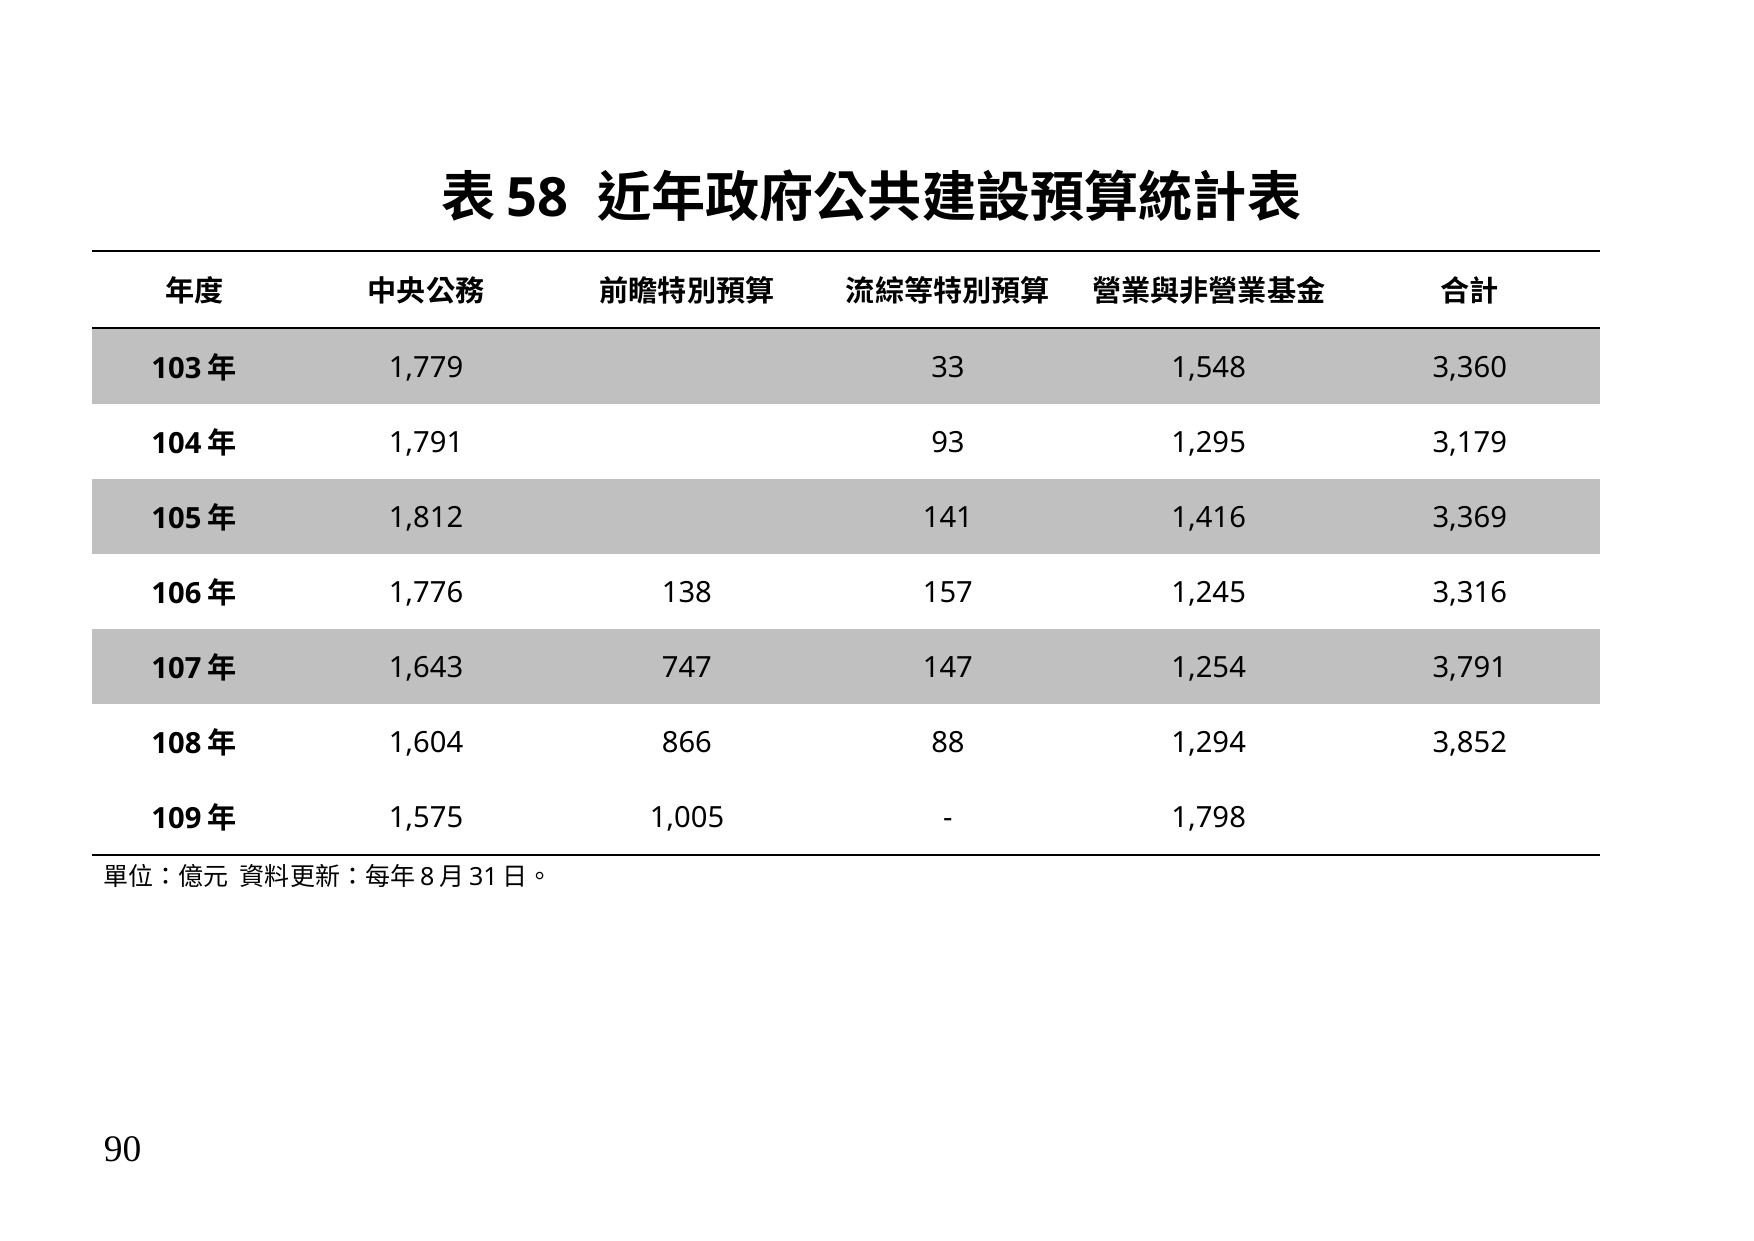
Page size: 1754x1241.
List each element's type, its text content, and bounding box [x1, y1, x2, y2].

text 單位：億元 資料更新：每年8月31日。 [103, 856, 1639, 893]
table_cell 147 [817, 629, 1078, 704]
table_cell 3,791 [1339, 629, 1600, 704]
table_cell 141 [817, 479, 1078, 554]
table_cell 1,416 [1078, 479, 1339, 554]
table_cell 1,776 [295, 554, 556, 629]
table_cell 866 [556, 704, 817, 779]
table_cell 1,643 [295, 629, 556, 704]
table_cell 1,791 [295, 404, 556, 479]
table_cell 88 [817, 704, 1078, 779]
table_cell [1339, 779, 1600, 854]
table_cell 1,295 [1078, 404, 1339, 479]
table_cell 103年 [92, 329, 295, 404]
table_cell 109年 [92, 779, 295, 854]
table_cell 33 [817, 329, 1078, 404]
table_cell [556, 329, 817, 404]
table_cell 3,179 [1339, 404, 1600, 479]
table_cell 747 [556, 629, 817, 704]
table_cell 1,812 [295, 479, 556, 554]
table_cell 3,360 [1339, 329, 1600, 404]
table_header 合計 [1339, 252, 1600, 327]
table_cell [556, 479, 817, 554]
table_cell [556, 404, 817, 479]
table_cell 1,294 [1078, 704, 1339, 779]
table_cell 3,369 [1339, 479, 1600, 554]
table_cell 108年 [92, 704, 295, 779]
table_cell 3,852 [1339, 704, 1600, 779]
table_cell 138 [556, 554, 817, 629]
table_cell 93 [817, 404, 1078, 479]
table_cell 106年 [92, 554, 295, 629]
table_header 中央公務 [295, 252, 556, 327]
table_cell 1,254 [1078, 629, 1339, 704]
table_cell 157 [817, 554, 1078, 629]
table_cell 1,575 [295, 779, 556, 854]
table_header 年度 [92, 252, 295, 327]
table_cell - [817, 779, 1078, 854]
table_cell 1,548 [1078, 329, 1339, 404]
table_cell 104年 [92, 404, 295, 479]
table_header 前瞻特別預算 [556, 252, 817, 327]
table_cell 1,005 [556, 779, 817, 854]
table_cell 3,316 [1339, 554, 1600, 629]
table_header 營業與非營業基金 [1078, 252, 1339, 327]
table_cell 1,245 [1078, 554, 1339, 629]
table_cell 1,798 [1078, 779, 1339, 854]
subtitle 表58 近年政府公共建設預算統計表 [103, 137, 1639, 249]
table_cell 1,779 [295, 329, 556, 404]
table_cell 107年 [92, 629, 295, 704]
table_cell 105年 [92, 479, 295, 554]
table_cell 1,604 [295, 704, 556, 779]
table_header 流綜等特別預算 [817, 252, 1078, 327]
